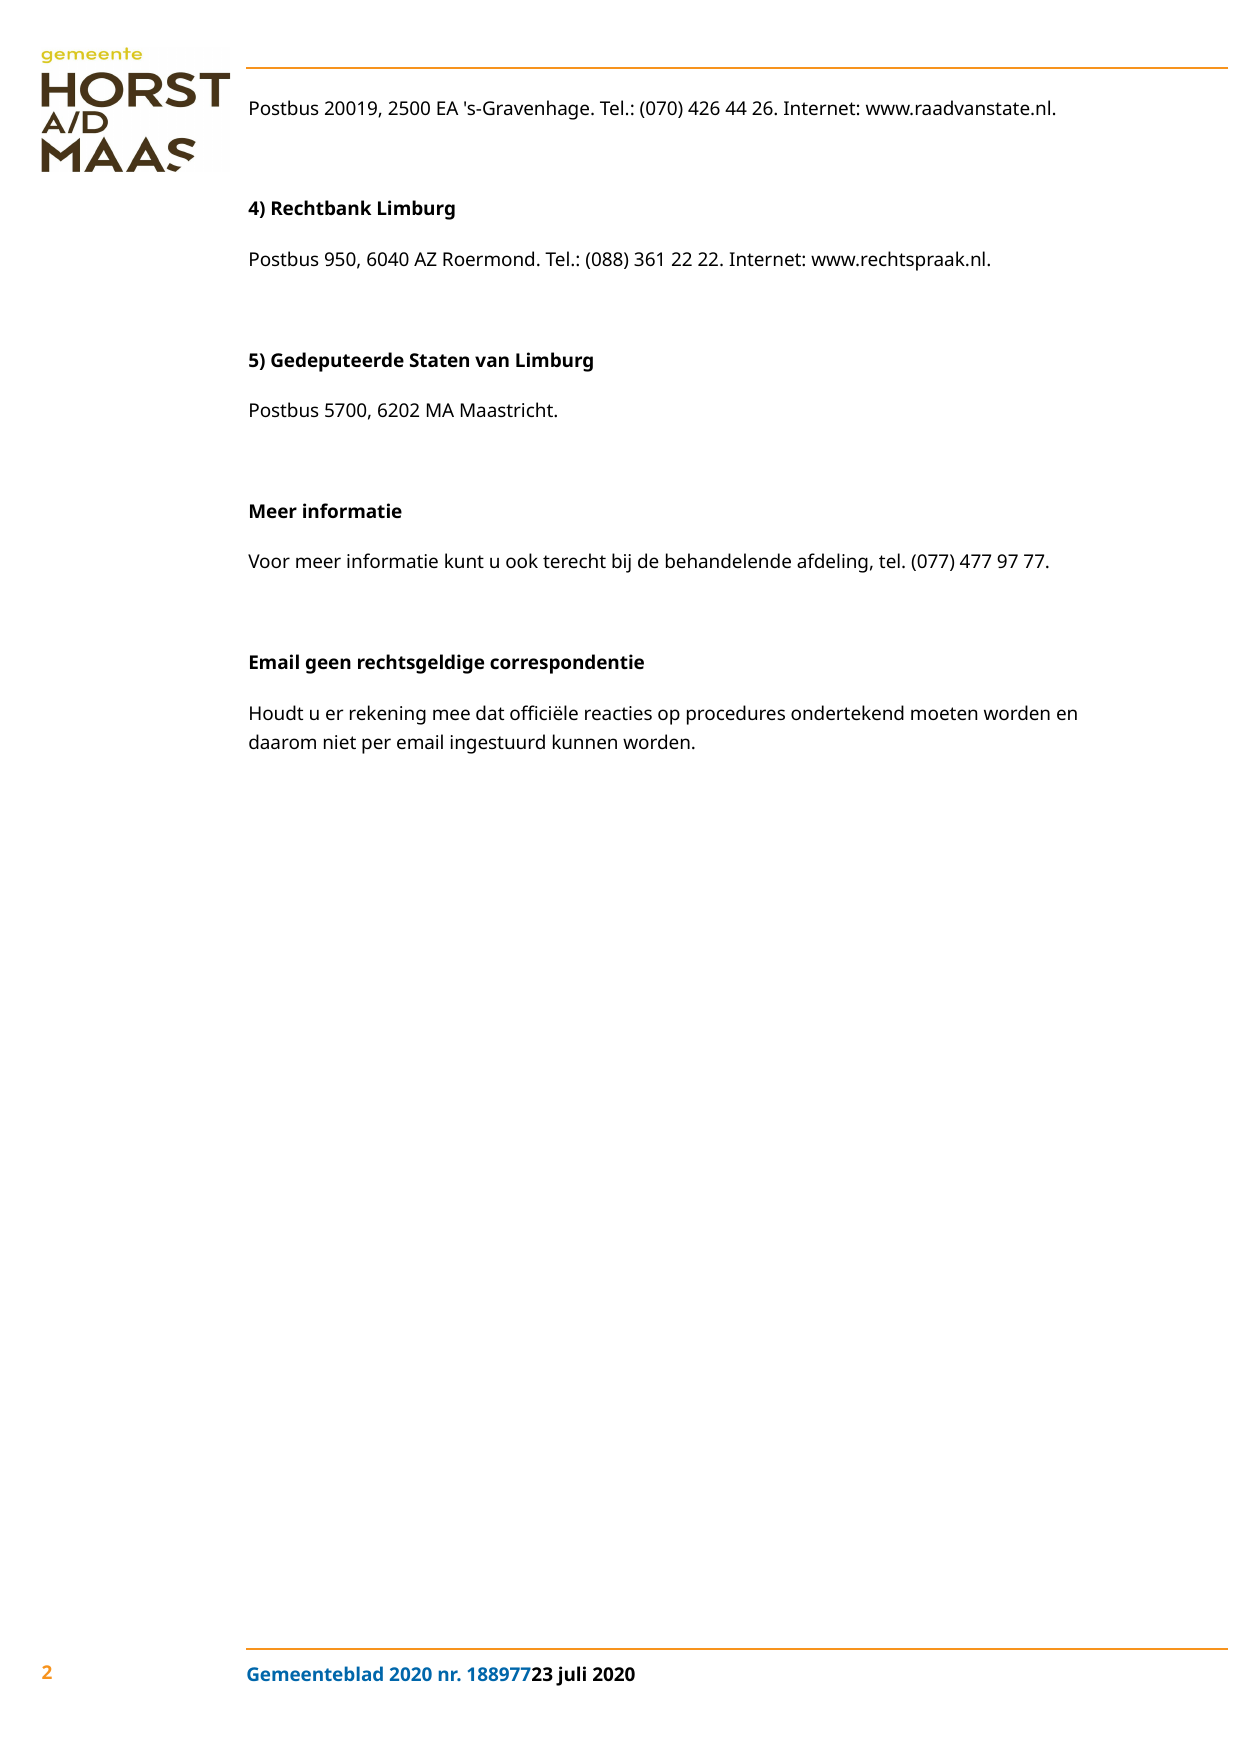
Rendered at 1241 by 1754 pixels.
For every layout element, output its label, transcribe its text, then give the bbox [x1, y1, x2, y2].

text Postbus 950, 6040 AZ Roermond. Tel.: (088) 361 22 22. Internet: www.rechtspraak.nl. [248, 246, 1152, 272]
text Postbus 20019, 2500 EA 's-Gravenhage. Tel.: (070) 426 44 26. Internet: www.raadvanstate.nl. [248, 95, 1152, 121]
text 5) Gedeputeerde Staten van Limburg [248, 347, 1152, 373]
text 4) Rechtbank Limburg [248, 196, 1152, 221]
text Voor meer informatie kunt u ook terecht bij de behandelende afdeling, tel. (077) 477 97 77. [248, 548, 1152, 574]
text Houdt u er rekening mee dat officiële reacties op procedures ondertekend moeten worden en daarom niet per email ingestuurd kunnen worden. [248, 700, 1152, 755]
text Meer informatie [248, 498, 1152, 524]
text Email geen rechtsgeldige correspondentie [248, 649, 1152, 675]
text Postbus 5700, 6202 MA Maastricht. [248, 397, 1152, 423]
picture [41, 47, 231, 172]
